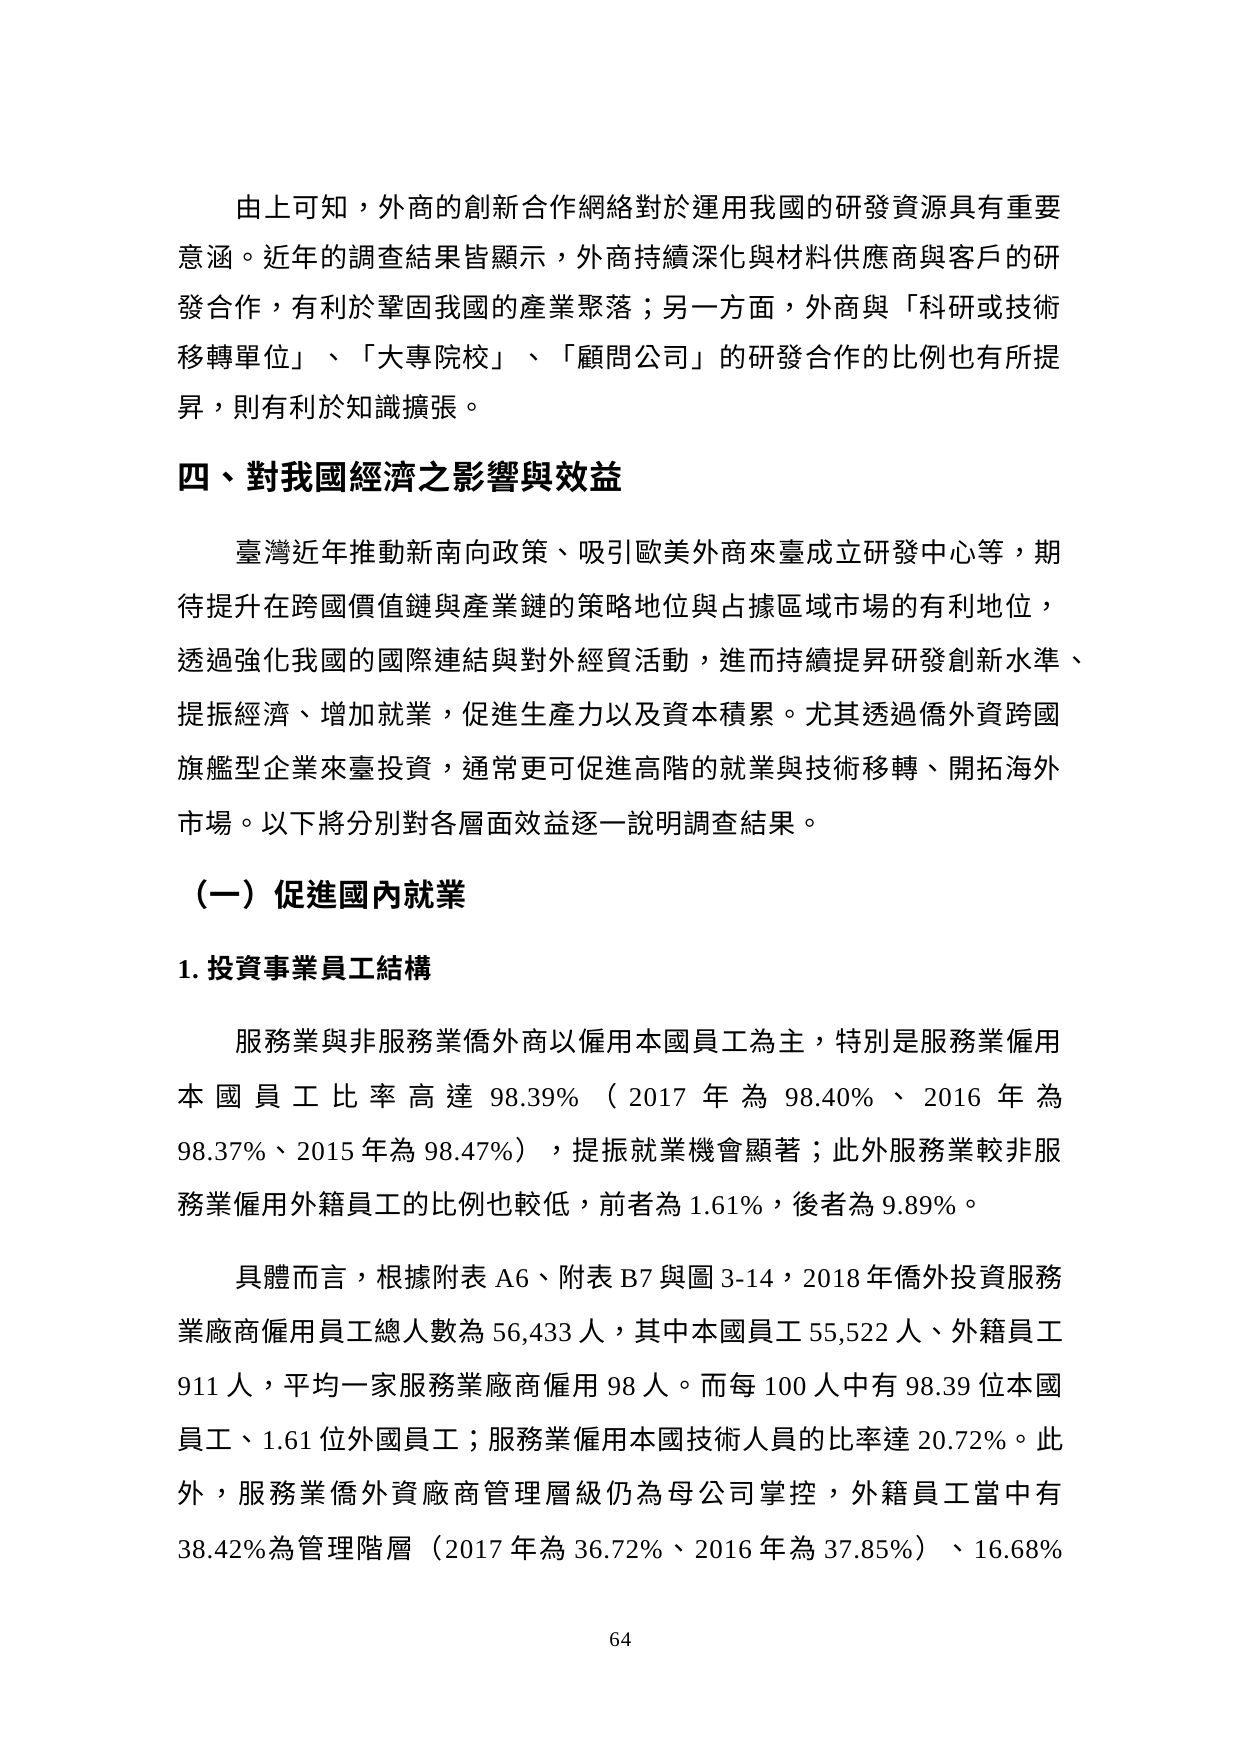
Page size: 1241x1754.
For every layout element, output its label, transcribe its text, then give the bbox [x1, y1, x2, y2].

text 臺灣近年推動新南向政策、吸引歐美外商來臺成立研發中心等，期待提升在跨國價值鏈與產業鏈的策略地位與占據區域市場的有利地位，透過強化我國的國際連結與對外經貿活動，進而持續提昇研發創新水準、提振經濟、增加就業，促進生產力以及資本積累。尤其透過僑外資跨國旗艦型企業來臺投資，通常更可促進高階的就業與技術移轉、開拓海外市場。以下將分別對各層面效益逐一說明調查結果。 [177, 519, 1063, 844]
subtitle 1. 投資事業員工結構 [177, 936, 1063, 990]
text 具體而言，根據附表A6、附表B7與圖3-14，2018年僑外投資服務業廠商僱用員工總人數為56,433人，其中本國員工55,522人、外籍員工911人，平均一家服務業廠商僱用98人。而每100人中有98.39位本國員工、1.61位外國員工；服務業僱用本國技術人員的比率達20.72%。此外，服務業僑外資廠商管理層級仍為母公司掌控，外籍員工當中有38.42%為管理階層（2017年為36.72%、2016年為37.85%）、16.68% [177, 1244, 1063, 1569]
text 由上可知，外商的創新合作網絡對於運用我國的研發資源具有重要意涵。近年的調查結果皆顯示，外商持續深化與材料供應商與客戶的研發合作，有利於鞏固我國的產業聚落；另一方面，外商與「科研或技術移轉單位」、「大專院校」、「顧問公司」的研發合作的比例也有所提昇，則有利於知識擴張。 [177, 177, 1063, 427]
subtitle 四、對我國經濟之影響與效益 [177, 446, 1063, 500]
text 服務業與非服務業僑外商以僱用本國員工為主，特別是服務業僱用本國員工比率高達98.39%（2017年為98.40%、2016年為98.37%、2015年為98.47%），提振就業機會顯著；此外服務業較非服務業僱用外籍員工的比例也較低，前者為1.61%，後者為9.89%。 [177, 1008, 1063, 1225]
subtitle （一）促進國內就業 [177, 863, 1063, 917]
